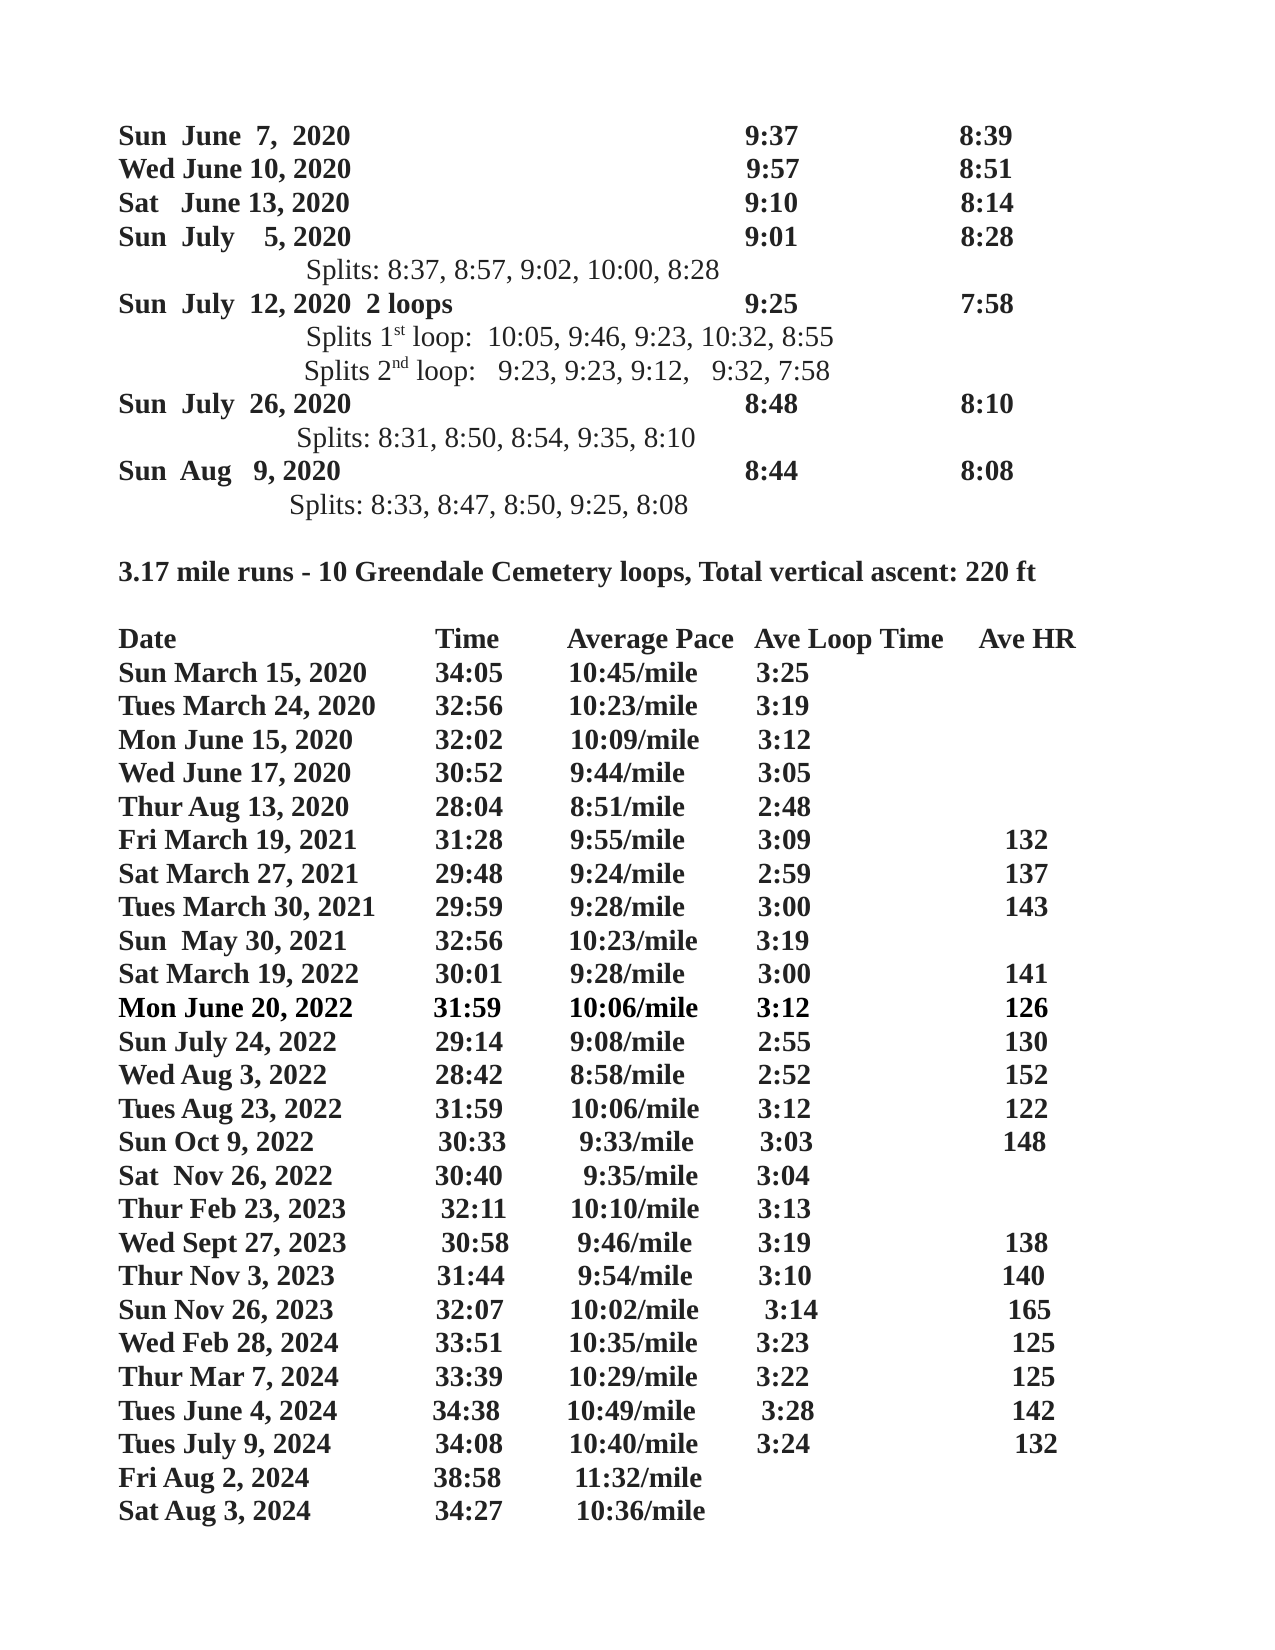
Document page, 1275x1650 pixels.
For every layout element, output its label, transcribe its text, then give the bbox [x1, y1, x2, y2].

text Sat Nov 26, 2022 30:40 9:35/mile 3:04 [118, 1158, 1161, 1191]
text Tues June 4, 2024 34:38 10:49/mile 3:28 142 [118, 1393, 1161, 1426]
text Sun July 24, 2022 29:14 9:08/mile 2:55 130 [118, 1024, 1161, 1057]
text Thur Feb 23, 2023 32:11 10:10/mile 3:13 [118, 1191, 1161, 1225]
text Sun March 15, 2020 34:05 10:45/mile 3:25 [118, 655, 1161, 688]
text Sun Oct 9, 2022 30:33 9:33/mile 3:03 148 [118, 1124, 1161, 1158]
text Date Time Average Pace Ave Loop Time Ave HR [118, 621, 1161, 655]
text Tues Aug 23, 2022 31:59 10:06/mile 3:12 122 [118, 1091, 1161, 1124]
text Wed June 17, 2020 30:52 9:44/mile 3:05 [118, 755, 1161, 789]
text Tues March 24, 2020 32:56 10:23/mile 3:19 [118, 688, 1161, 722]
text Mon June 15, 2020 32:02 10:09/mile 3:12 [118, 722, 1161, 755]
text Sun May 30, 2021 32:56 10:23/mile 3:19 [118, 923, 1161, 957]
text Thur Aug 13, 2020 28:04 8:51/mile 2:48 [118, 789, 1161, 822]
text Mon June 20, 2022 31:59 10:06/mile 3:12 126 [118, 990, 1157, 1024]
text Wed Aug 3, 2022 28:42 8:58/mile 2:52 152 [118, 1057, 1161, 1091]
text Sat March 19, 2022 30:01 9:28/mile 3:00 141 [118, 957, 1161, 990]
text Wed Sept 27, 2023 30:58 9:46/mile 3:19 138 [118, 1225, 1161, 1258]
text Sun June 7, 2020 9:37 8:39 [118, 118, 1161, 152]
text Wed Feb 28, 2024 33:51 10:35/mile 3:23 125 [118, 1326, 1161, 1359]
text Tues July 9, 2024 34:08 10:40/mile 3:24 132 [118, 1426, 1161, 1460]
text Fri Aug 2, 2024 38:58 11:32/mile [118, 1460, 1161, 1493]
text Tues March 30, 2021 29:59 9:28/mile 3:00 143 [118, 889, 1161, 923]
text Sun Nov 26, 2023 32:07 10:02/mile 3:14 165 [118, 1292, 1161, 1326]
text Thur Nov 3, 2023 31:44 9:54/mile 3:10 140 [118, 1258, 1161, 1292]
text Sat June 13, 2020 9:10 8:14 Sun July 5, 2020 9:01 8:28 Splits: 8:37, 8:57, 9:02, 10:00, 8:28 Sun July 12, 2020 2 loops 9:25 7:58 Splits 1st loop: 10:05, 9:46, 9:23, 10:32, 8:55 [118, 185, 1161, 353]
text Splits 2nd loop: 9:23, 9:23, 9:12, 9:32, 7:58 [118, 353, 1161, 386]
text Sat March 27, 2021 29:48 9:24/mile 2:59 137 [118, 856, 1161, 889]
text Sun Aug 9, 2020 8:44 8:08 Splits: 8:33, 8:47, 8:50, 9:25, 8:08 [118, 453, 1161, 521]
text Sun July 26, 2020 8:48 8:10 Splits: 8:31, 8:50, 8:54, 9:35, 8:10 [118, 386, 1161, 453]
text Fri March 19, 2021 31:28 9:55/mile 3:09 132 [118, 822, 1161, 856]
list 3.17 mile runs - 10 Greendale Cemetery loops, Total vertical ascent: 220 ft [118, 554, 1161, 588]
text Sat Aug 3, 2024 34:27 10:36/mile [118, 1493, 1161, 1527]
text Thur Mar 7, 2024 33:39 10:29/mile 3:22 125 [118, 1359, 1161, 1393]
text Wed June 10, 2020 9:57 8:51 [118, 152, 1161, 185]
